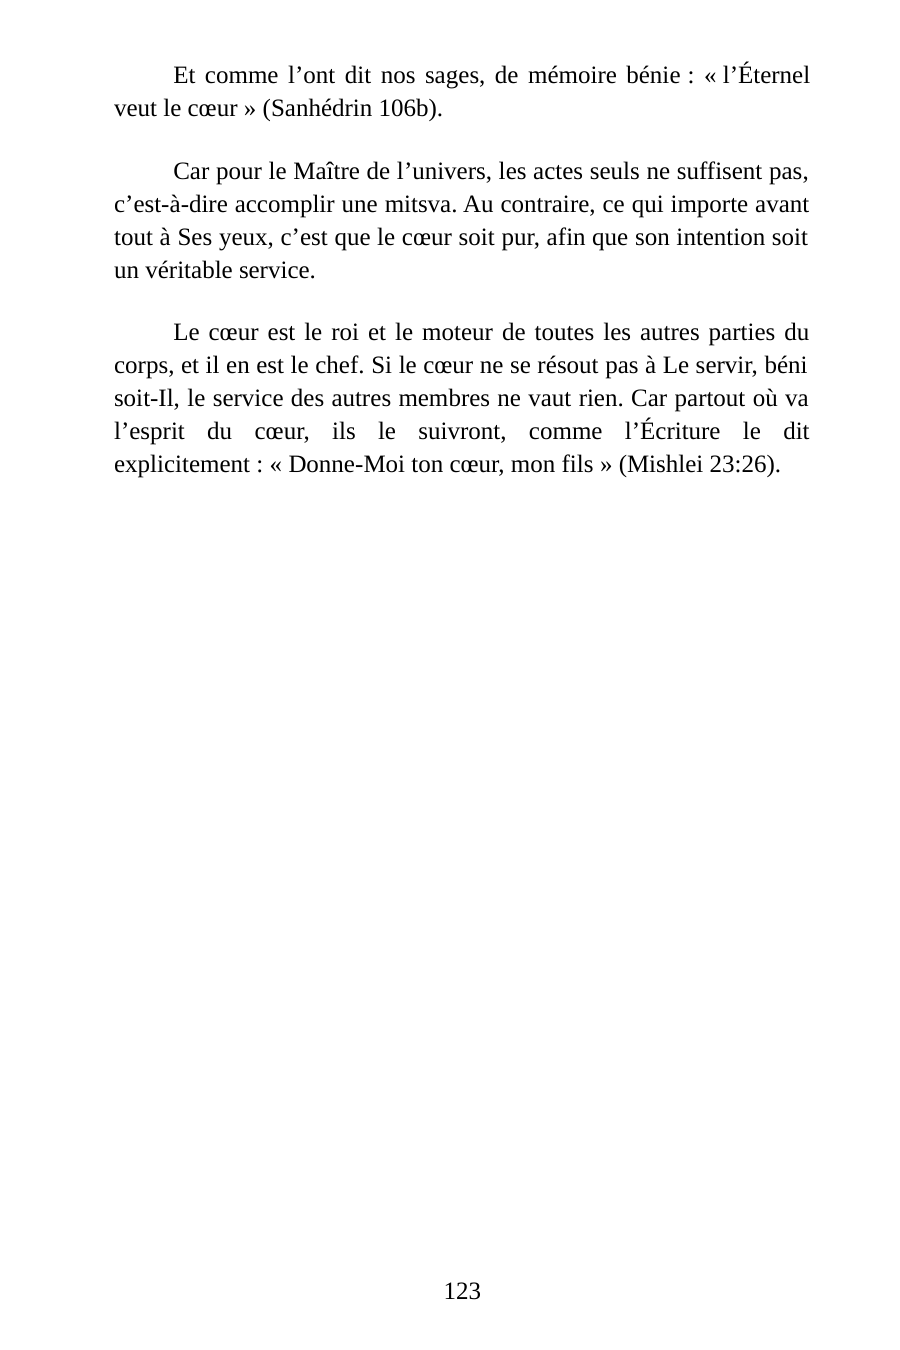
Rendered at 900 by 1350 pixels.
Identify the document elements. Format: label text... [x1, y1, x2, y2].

text Le cœur est le roi et le moteur de toutes les autres parties du corps, et il en est le chef. Si le cœur ne se résout pas à Le servir, béni soit-Il, le service des autres membres ne vaut rien. Car partout où va l’esprit du cœur, ils le suivront, comme l’Écriture le dit explicitement : « Donne-Moi ton cœur, mon fils » (Mishlei 23:26). [114, 317, 810, 478]
text Car pour le Maître de l’univers, les actes seuls ne suffisent pas, c’est-à-dire accomplir une mitsva. Au contraire, ce qui importe avant tout à Ses yeux, c’est que le cœur soit pur, afin que son intention soit un véritable service. [114, 156, 810, 283]
text Et comme l’ont dit nos sages, de mémoire bénie : « l’Éternel veut le cœur » (Sanhédrin 106b). [114, 60, 810, 122]
